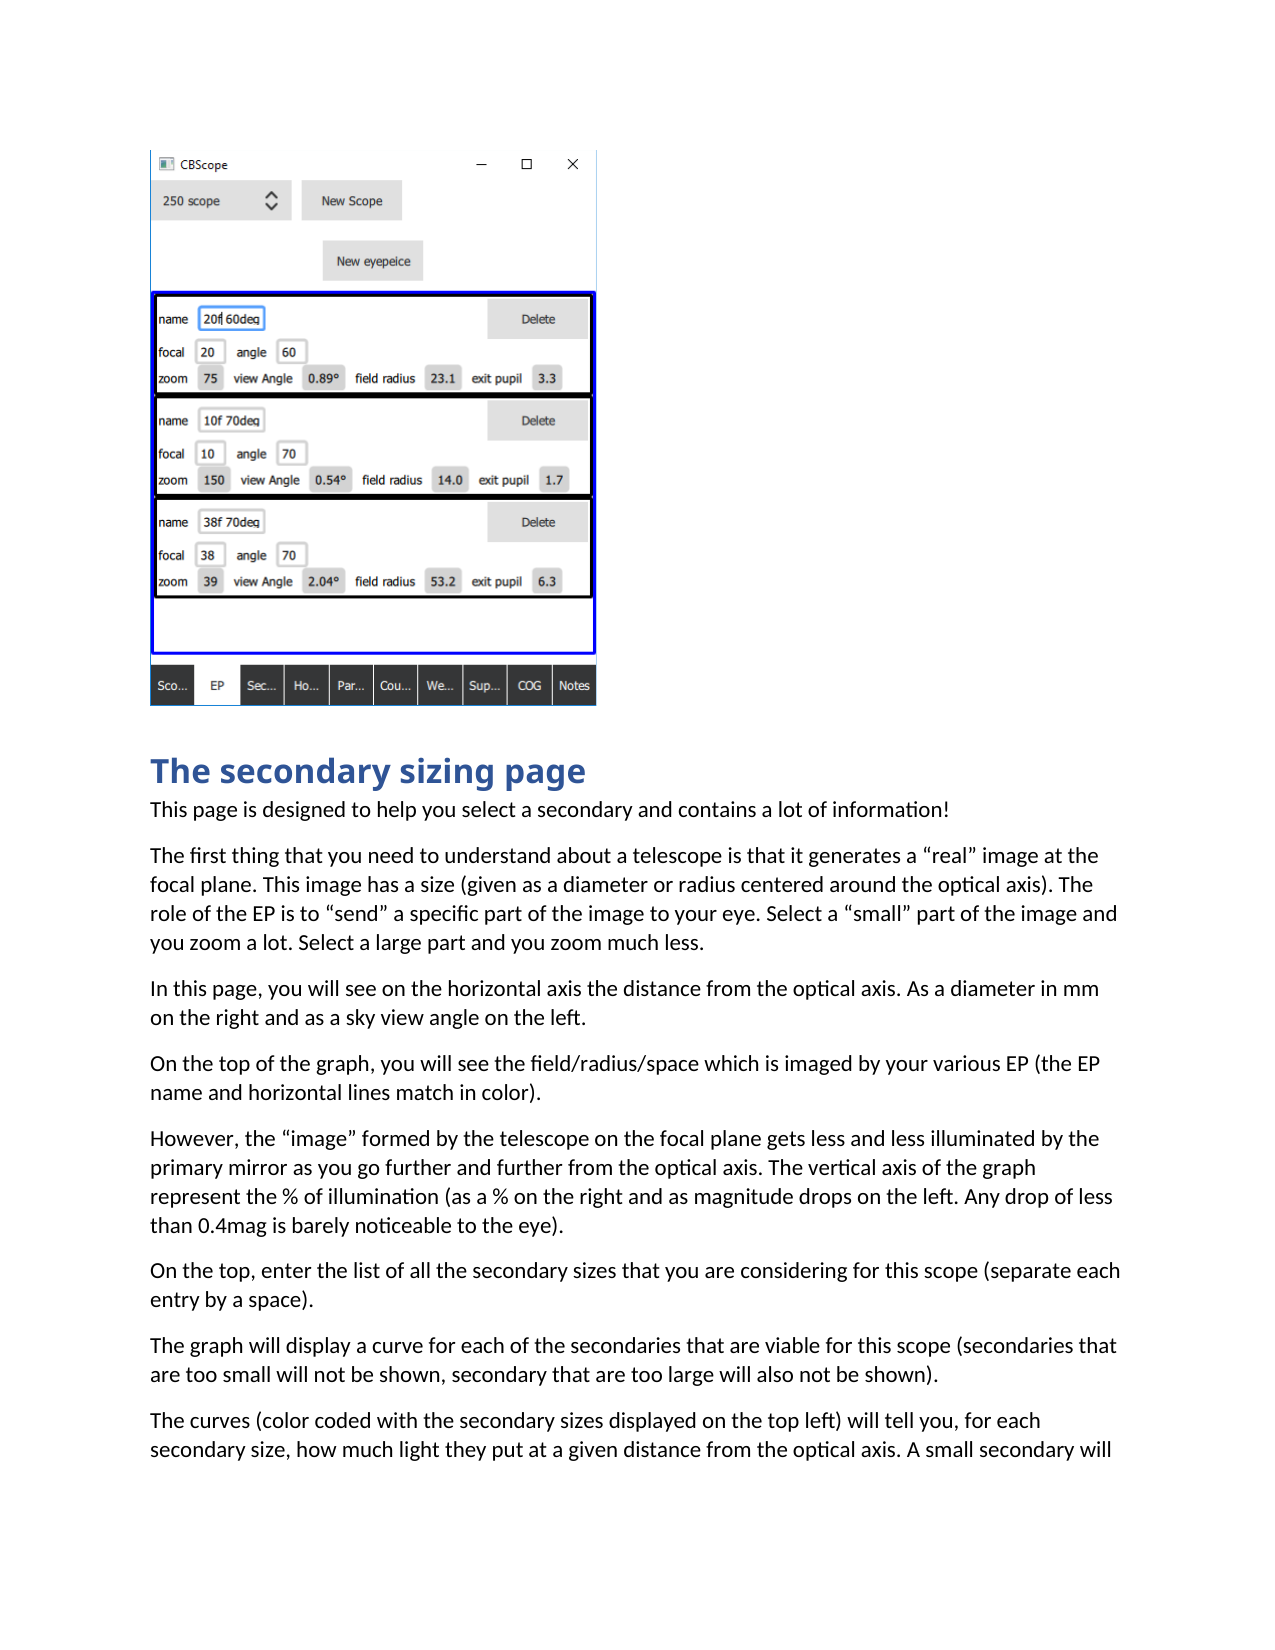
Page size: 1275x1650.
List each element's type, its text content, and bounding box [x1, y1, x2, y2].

text This page is designed to help you select a secondary and contains a lot of information! [150, 795, 1125, 823]
text However, the “image” formed by the telescope on the focal plane gets less and less illuminated by the primary mirror as you go further and further from the optical axis. The vertical axis of the graph represent the % of illumination (as a % on the right and as magnitude drops on the left. Any drop of less than 0.4mag is barely noticeable to the eye). [150, 1124, 1125, 1239]
text The first thing that you need to understand about a telescope is that it generates a “real” image at the focal plane. This image has a size (given as a diameter or radius centered around the optical axis). The role of the EP is to “send” a specific part of the image to your eye. Select a “small” part of the image and you zoom a lot. Select a large part and you zoom much less. [150, 841, 1125, 956]
text In this page, you will see on the horizontal axis the distance from the optical axis. As a diameter in mm on the right and as a sky view angle on the left. [150, 974, 1125, 1031]
text The graph will display a curve for each of the secondaries that are viable for this scope (secondaries that are too small will not be shown, secondary that are too large will also not be shown). [150, 1331, 1125, 1388]
subtitle The secondary sizing page [150, 748, 1125, 794]
text On the top, enter the list of all the secondary sizes that you are considering for this scope (separate each entry by a space). [150, 1257, 1125, 1314]
text On the top of the graph, you will see the field/radius/space which is imaged by your various EP (the EP name and horizontal lines match in color). [150, 1049, 1125, 1106]
text The curves (color coded with the secondary sizes displayed on the top left) will tell you, for each secondary size, how much light they put at a given distance from the optical axis. A small secondary will [150, 1406, 1125, 1463]
